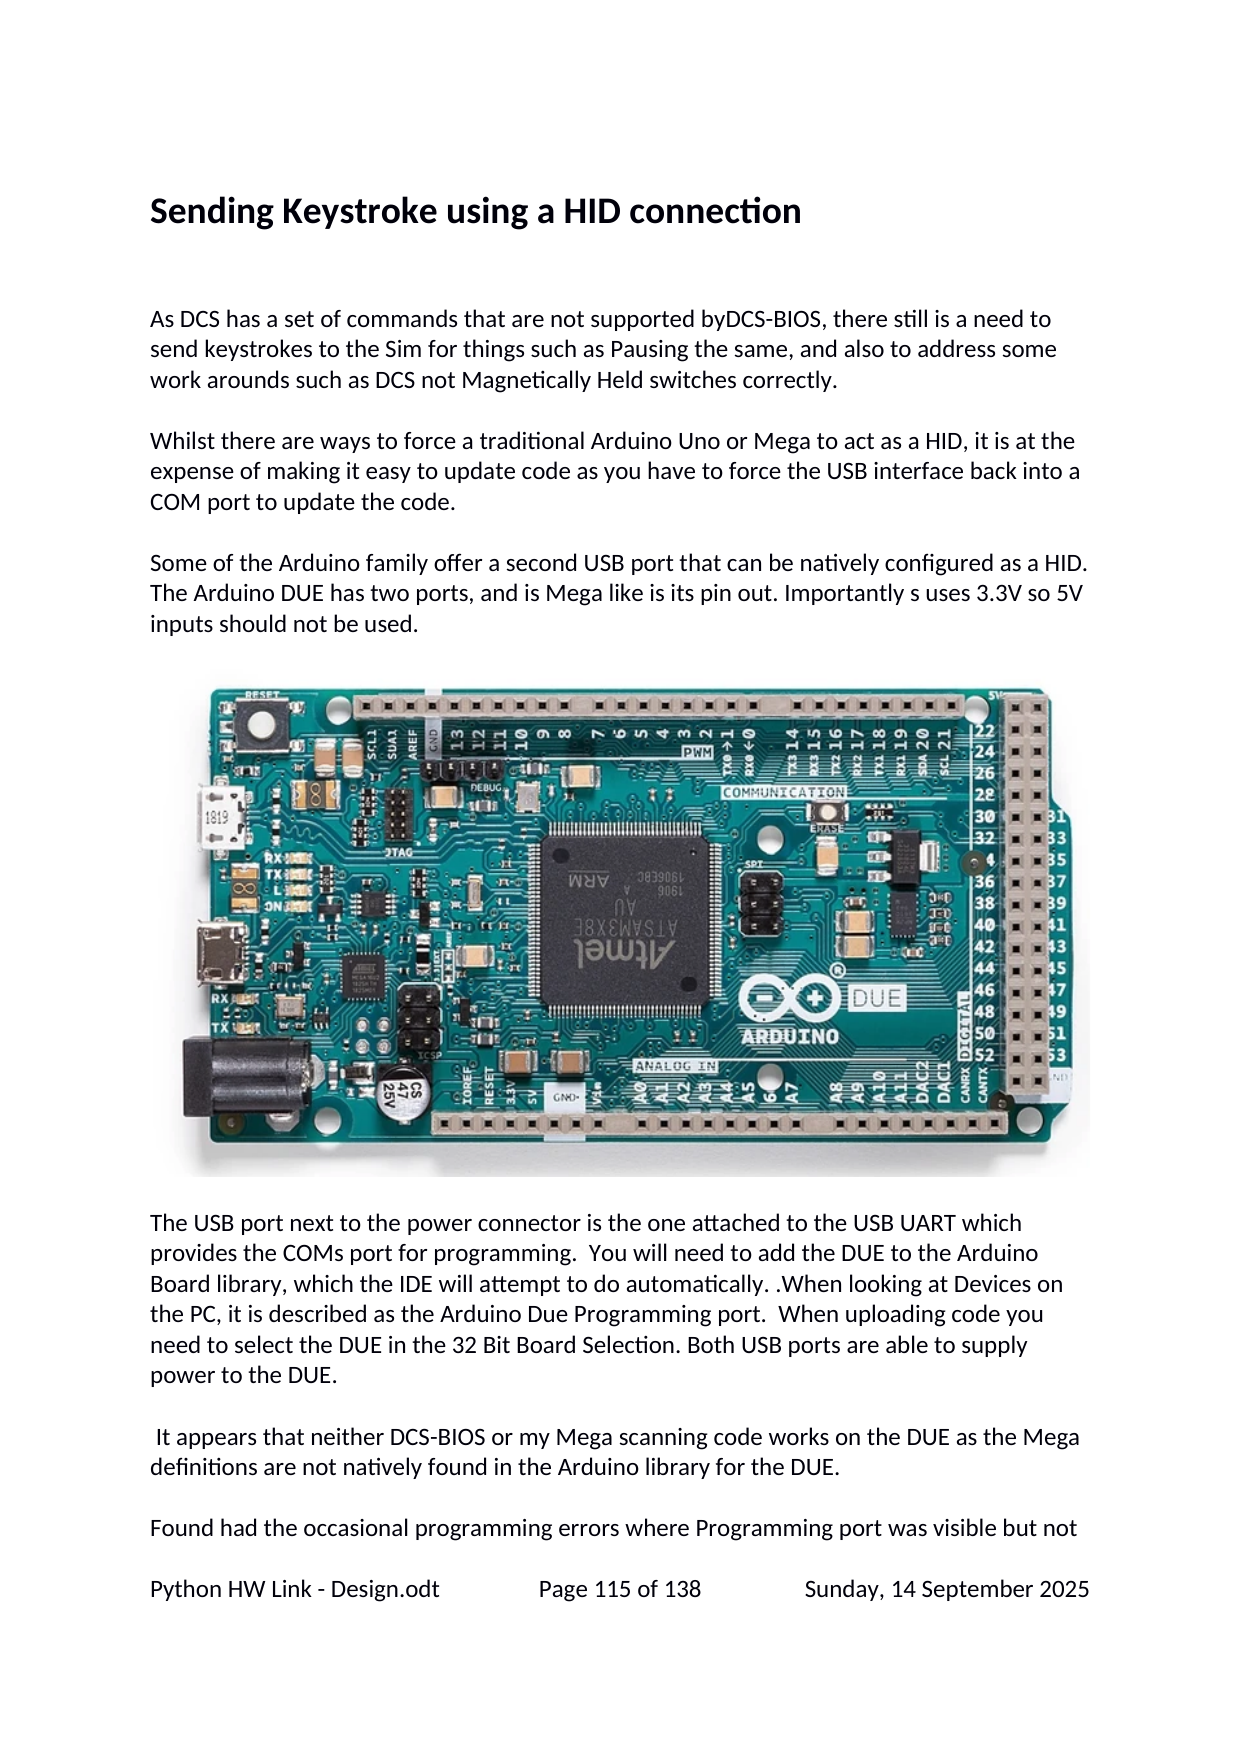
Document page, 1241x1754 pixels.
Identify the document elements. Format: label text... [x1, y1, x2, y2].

text Whilst there are ways to force a traditional Arduino Uno or Mega to act as a HID, it is at the expense of making it easy to update code as you have to force the USB interface back into a COM port to update the code. [150, 425, 1090, 516]
text Found had the occasional programming errors where Programming port was visible but not [150, 1512, 1090, 1543]
text Some of the Arduino family offer a second USB port that can be natively configured as a HID. The Arduino DUE has two ports, and is Mega like is its pin out. Importantly s uses 3.3V so 5V inputs should not be used. [150, 547, 1090, 638]
subtitle Sending Keystroke using a HID connection [150, 187, 1090, 233]
text The USB port next to the power connector is the one attached to the USB UART which provides the COMs port for programming. You will need to add the DUE to the Arduino Board library, which the IDE will attempt to do automatically. .When looking at Devices on the PC, it is described as the Arduino Due Programming port. When uploading code you need to select the DUE in the 32 Bit Board Selection. Both USB ports are able to supply power to the DUE. [150, 1207, 1090, 1390]
picture [150, 668, 1091, 1177]
text It appears that neither DCS-BIOS or my Mega scanning code works on the DUE as the Mega definitions are not natively found in the Arduino library for the DUE. [150, 1421, 1090, 1482]
text As DCS has a set of commands that are not supported byDCS-BIOS, there still is a need to send keystrokes to the Sim for things such as Pausing the same, and also to address some work arounds such as DCS not Magnetically Held switches correctly. [150, 303, 1090, 394]
